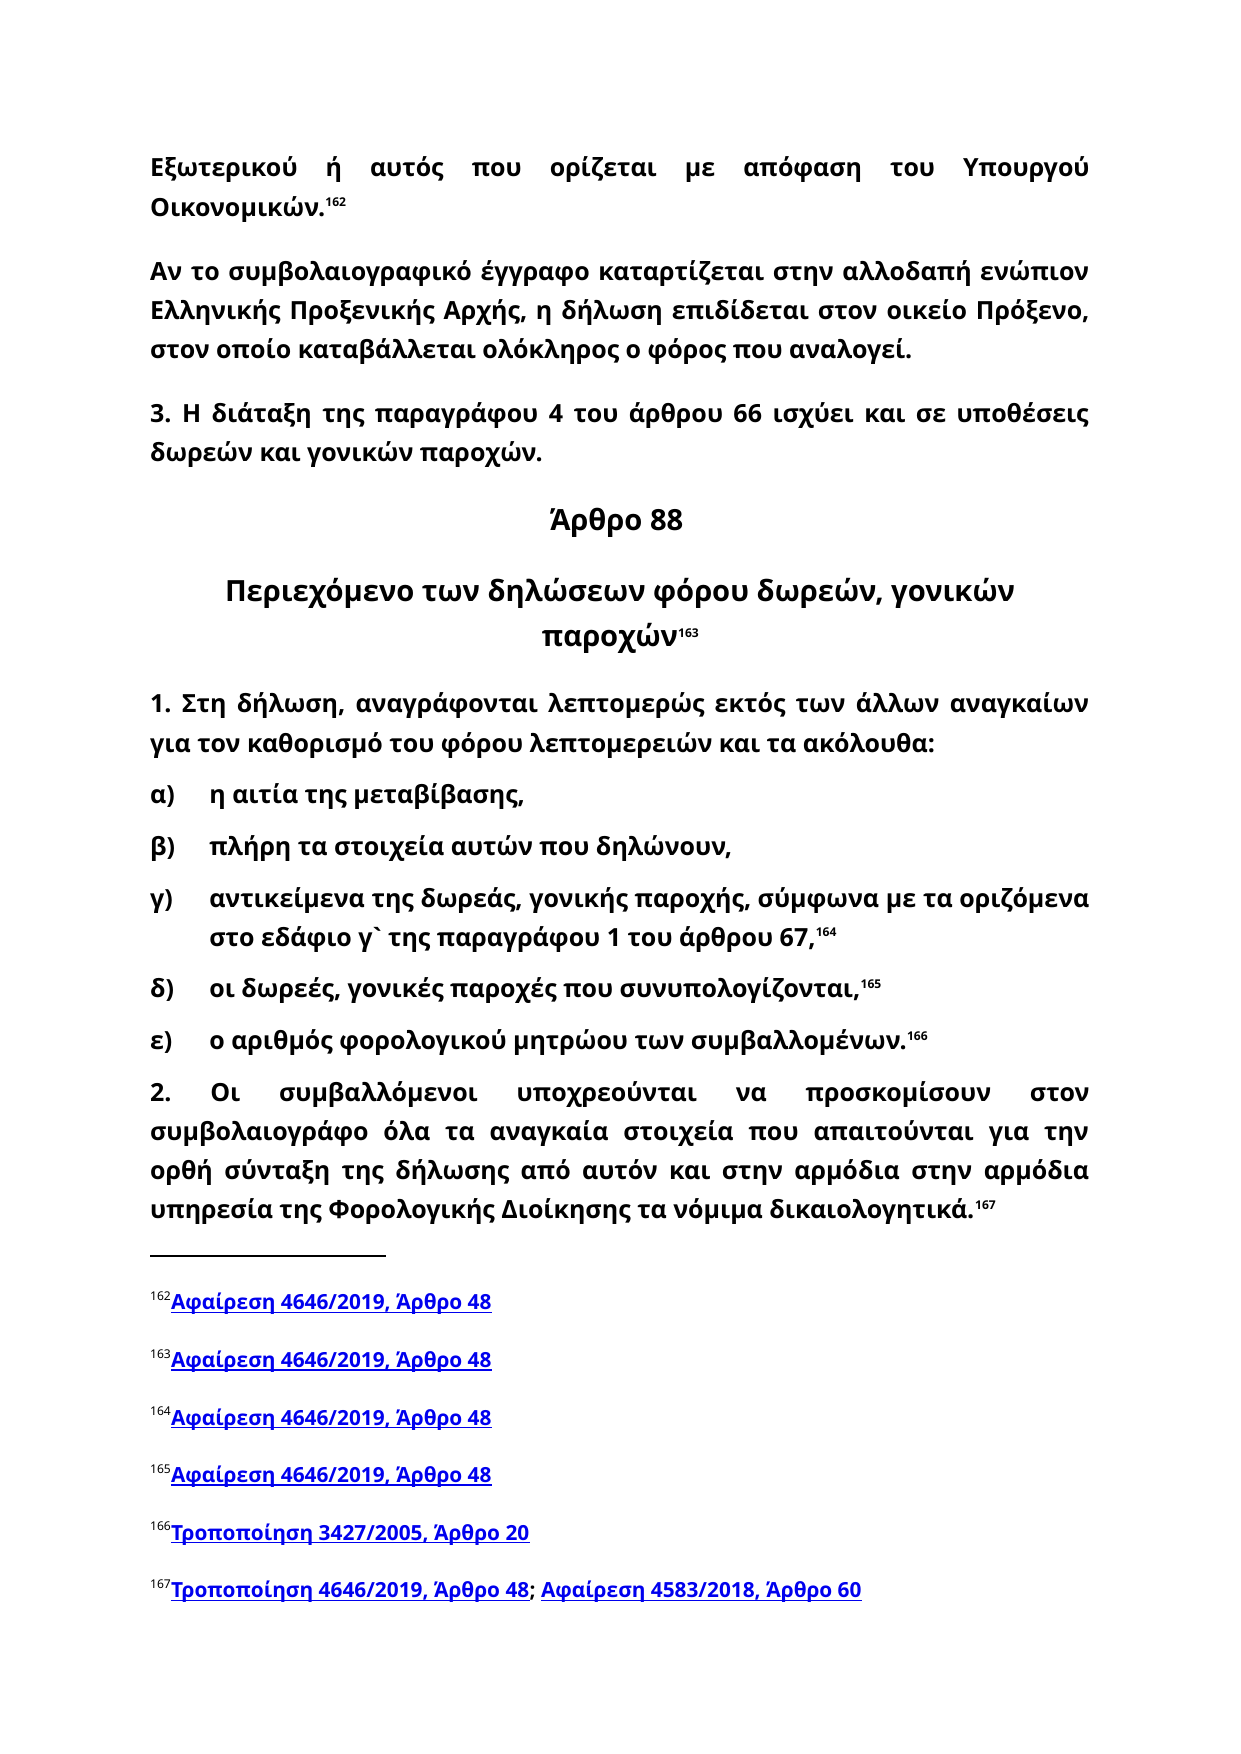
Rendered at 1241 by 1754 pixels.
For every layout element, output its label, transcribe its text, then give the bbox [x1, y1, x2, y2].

subtitle Περιεχόμενο των δηλώσεων φόρου δωρεών, γονικών παροχών [150, 570, 1090, 655]
text Τροποποίηση 4646/2019, Άρθρο 48; Αφαίρεση 4583/2018, Άρθρο 60 [150, 1576, 1090, 1604]
text Αφαίρεση 4646/2019, Άρθρο 48 [150, 1345, 1090, 1373]
text Αφαίρεση 4646/2019, Άρθρο 48 [150, 1287, 1090, 1316]
list α) η αιτία της μεταβίβασης, [150, 777, 1090, 811]
text 2. Οι συμβαλλόμενοι υποχρεούνται να προσκομίσουν στον συμβολαιογράφο όλα τα αναγκαία στοιχεία που απαιτούνται για την ορθή σύνταξη της δήλωσης από αυτόν και στην αρμόδια στην αρμόδια υπηρεσία της Φορολογικής Διοίκησης τα νόμιμα δικαιολογητικά. [150, 1074, 1090, 1226]
list γ) αντικείμενα της δωρεάς, γονικής παροχής, σύμφωνα με τα οριζόμενα στο εδάφιο γ` της παραγράφου 1 του άρθρου 67, [150, 880, 1090, 953]
text Τροποποίηση 3427/2005, Άρθρο 20 [150, 1518, 1090, 1546]
text Εξωτερικού ή αυτός που ορίζεται με απόφαση του Υπουργού Οικονομικών. [150, 150, 1090, 223]
list ε) ο αριθμός φορολογικού μητρώου των συμβαλλομένων. [150, 1023, 1090, 1057]
list β) πλήρη τα στοιχεία αυτών που δηλώνουν, [150, 828, 1090, 863]
text 3. Η διάταξη της παραγράφου 4 του άρθρου 66 ισχύει και σε υποθέσεις δωρεών και γονικών παροχών. [150, 396, 1090, 469]
list δ) οι δωρεές, γονικές παροχές που συνυπολογίζονται, [150, 971, 1090, 1005]
subtitle Άρθρο 88 [150, 499, 1090, 539]
text Αν το συμβολαιογραφικό έγγραφο καταρτίζεται στην αλλοδαπή ενώπιον Ελληνικής Προξενικής Αρχής, η δήλωση επιδίδεται στον οικείο Πρόξενο, στον οποίο καταβάλλεται ολόκληρος ο φόρος που αναλογεί. [150, 253, 1090, 366]
text 1. Στη δήλωση, αναγράφονται λεπτομερώς εκτός των άλλων αναγκαίων για τον καθορισμό του φόρου λεπτομερειών και τα ακόλουθα: [150, 686, 1090, 759]
text Αφαίρεση 4646/2019, Άρθρο 48 [150, 1460, 1090, 1489]
text Αφαίρεση 4646/2019, Άρθρο 48 [150, 1403, 1090, 1431]
